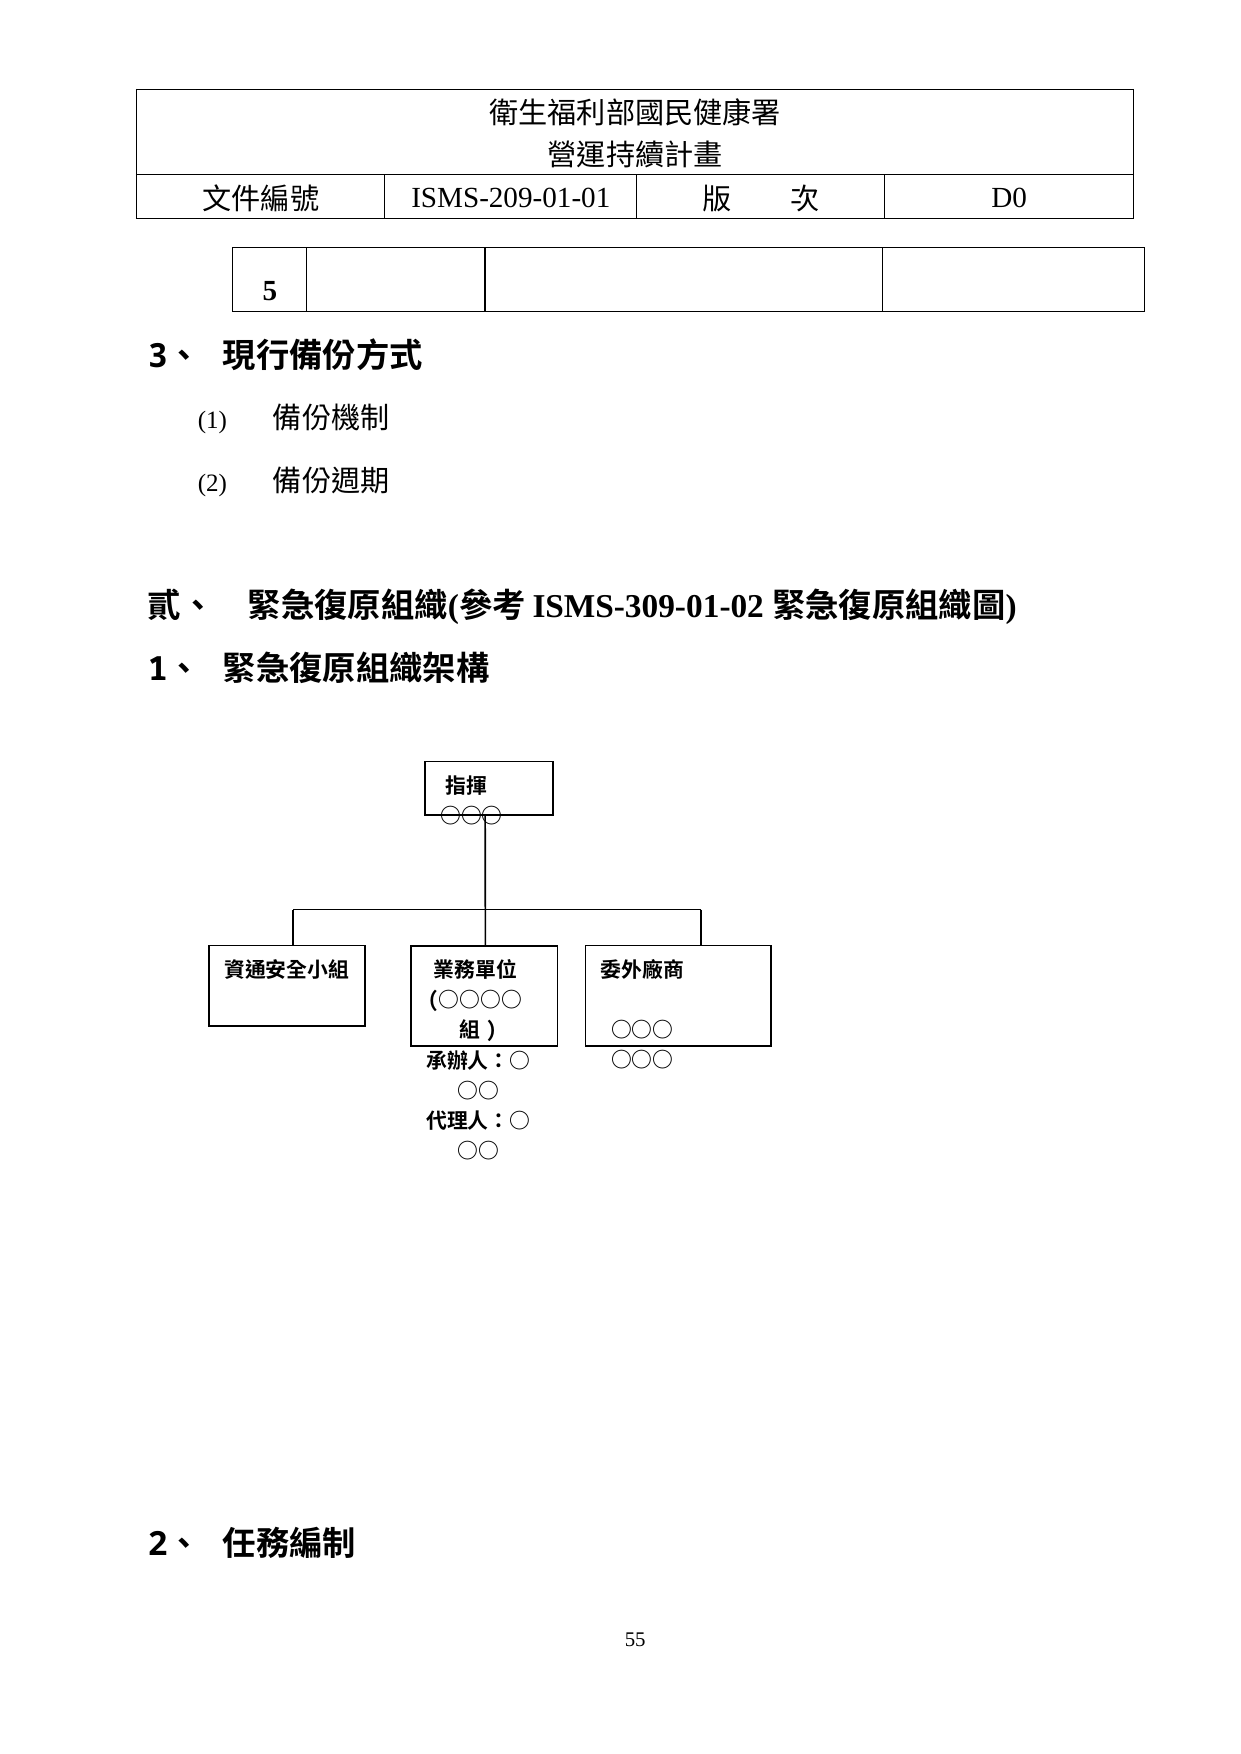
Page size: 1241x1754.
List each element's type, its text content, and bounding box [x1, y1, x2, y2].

list 備份機制 [198, 374, 1122, 437]
table_cell [486, 248, 882, 311]
list 緊急復原組織架構 [148, 624, 1122, 687]
list 緊急復原組織(參考ISMS-309-01-02 緊急復原組織圖) [148, 562, 1122, 624]
list 備份週期 [198, 437, 1122, 499]
table_cell [883, 248, 1144, 311]
list 任務編制 [148, 1499, 1122, 1562]
table_cell 5 [233, 248, 306, 311]
table_cell [307, 248, 484, 311]
list 現行備份方式 [148, 312, 1122, 374]
